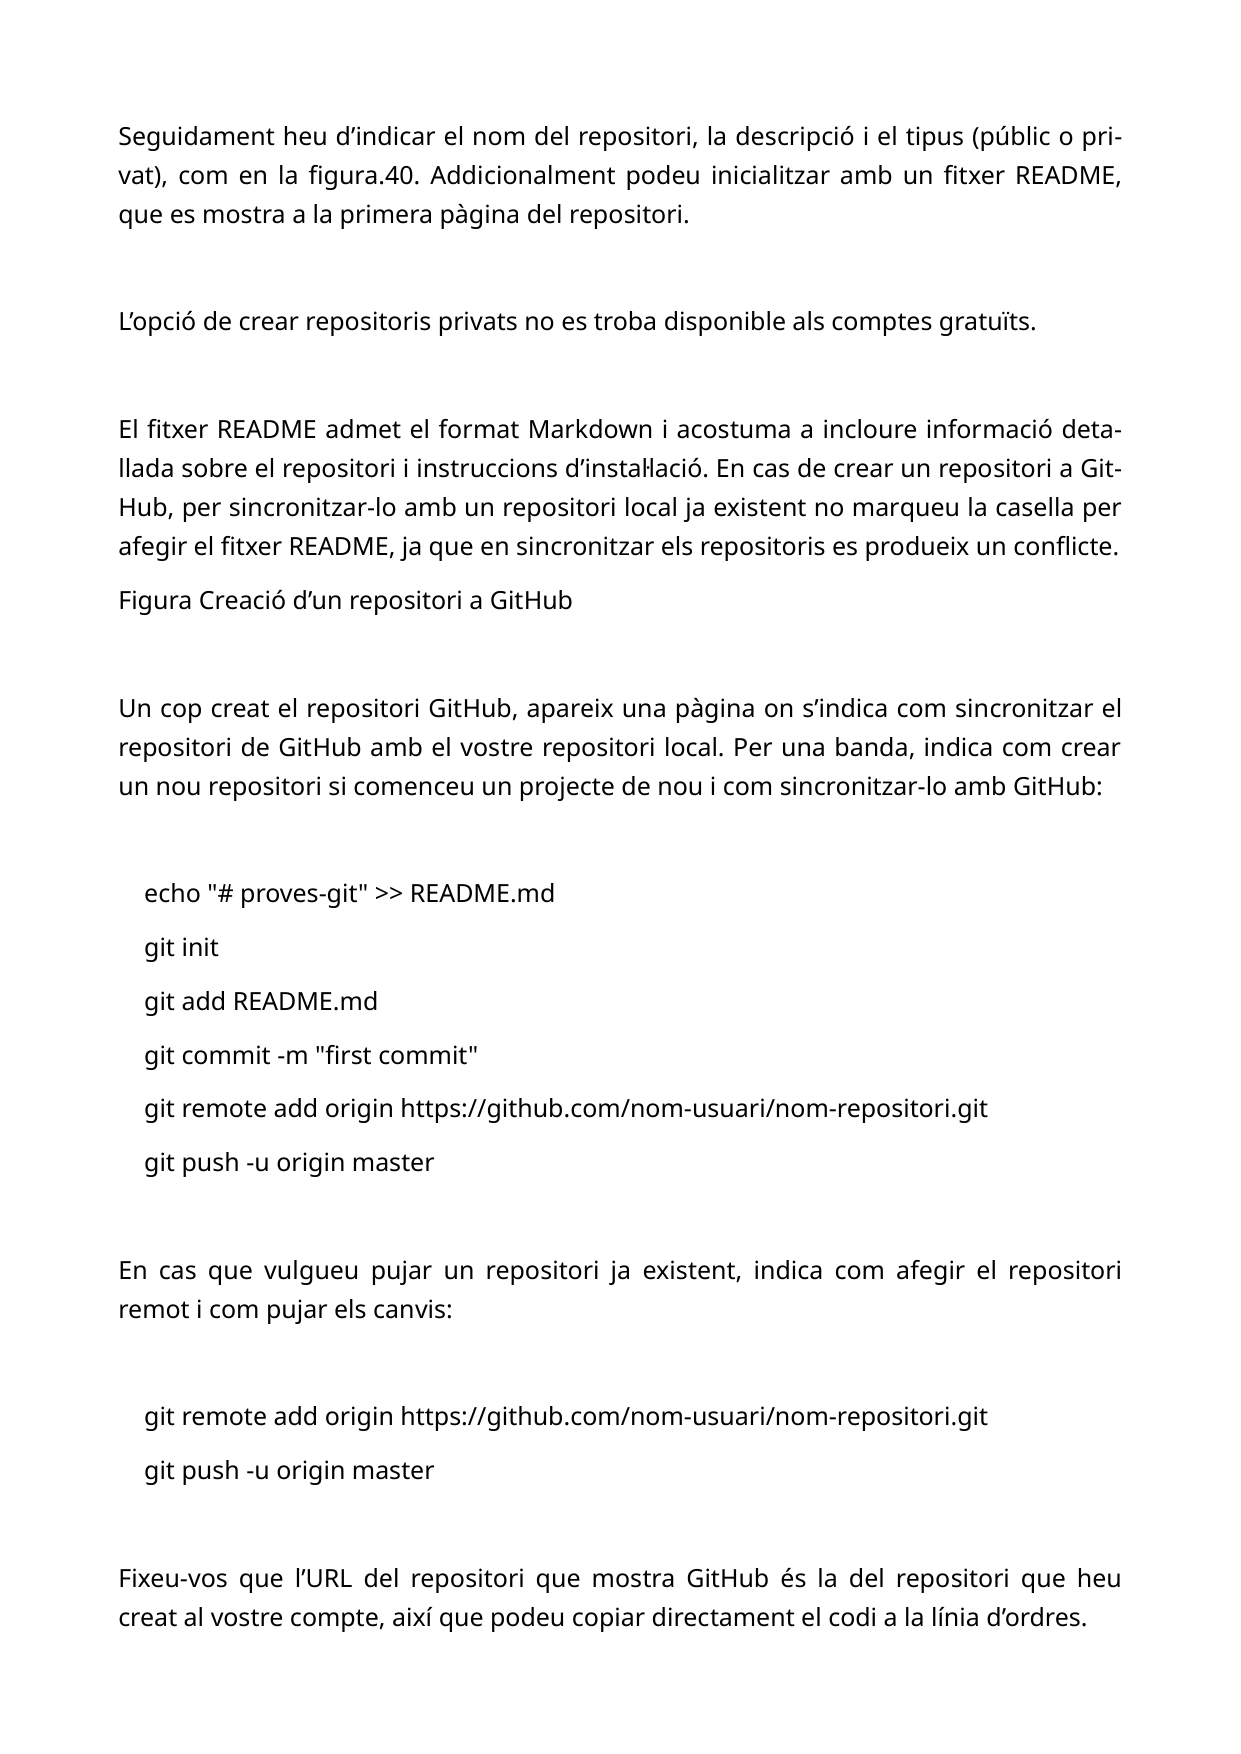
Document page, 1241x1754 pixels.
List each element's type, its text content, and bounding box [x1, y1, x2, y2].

text Un cop creat el repo­si­tori Git­Hub, apa­reix una pàgina on s’indica com sin­cro­nit­zar el repo­si­tori de Git­Hub amb el vos­tre repo­si­tori local. Per una banda, indica com crear un nou repo­si­tori si comen­ceu un pro­jecte de nou i com sin­cro­nit­zar-lo amb Git­Hub: [118, 690, 1122, 803]
text git push -u origin master [118, 1453, 1122, 1487]
text git remote add origin https://github.com/nom-usuari/nom-repositori.git [118, 1091, 1122, 1125]
text git push -u origin master [118, 1145, 1122, 1179]
text Fixeu-vos que l’URL del repo­si­tori que mos­tra Git­Hub és la del repo­si­tori que heu creat al vos­tre compte, així que podeu copiar direc­ta­ment el codi a la línia d’ordres. [118, 1560, 1122, 1633]
text El fit­xer README admet el for­mat Mark­down i acos­tuma a incloure infor­ma­ció deta­llada sobre el repo­si­tori i ins­truc­ci­ons d’ins­tal·lació. En cas de crear un repo­si­tori a Git­Hub, per sin­cro­nit­zar-lo amb un repo­si­tori local ja exis­tent no mar­queu la case­lla per afe­gir el fit­xer README, ja que en sin­cro­nit­zar els repo­si­to­ris es pro­du­eix un con­flicte. [118, 411, 1122, 563]
text Figura Cre­a­ció d’un repo­si­tori a Git­Hub [118, 583, 1122, 617]
text Segui­da­ment heu d’indi­car el nom del repo­si­tori, la des­crip­ció i el tipus (públic o pri­vat), com en la figura.40. Addi­ci­o­nal­ment podeu ini­ci­a­lit­zar amb un fit­xer README, que es mos­tra a la pri­mera pàgina del repo­si­tori. [118, 118, 1122, 231]
text echo "# proves-git" >> README.md [118, 876, 1122, 910]
text git init [118, 930, 1122, 964]
text git commit -m "first commit" [118, 1037, 1122, 1071]
text git remote add origin https://github.com/nom-usuari/nom-repositori.git [118, 1399, 1122, 1433]
text En cas que vul­gueu pujar un repo­si­tori ja exis­tent, indica com afe­gir el repo­si­tori remot i com pujar els can­vis: [118, 1252, 1122, 1326]
text L’opció de crear repo­si­to­ris pri­vats no es troba dis­po­ni­ble als comp­tes gra­tu­ïts. [118, 304, 1122, 338]
text git add README.md [118, 983, 1122, 1018]
